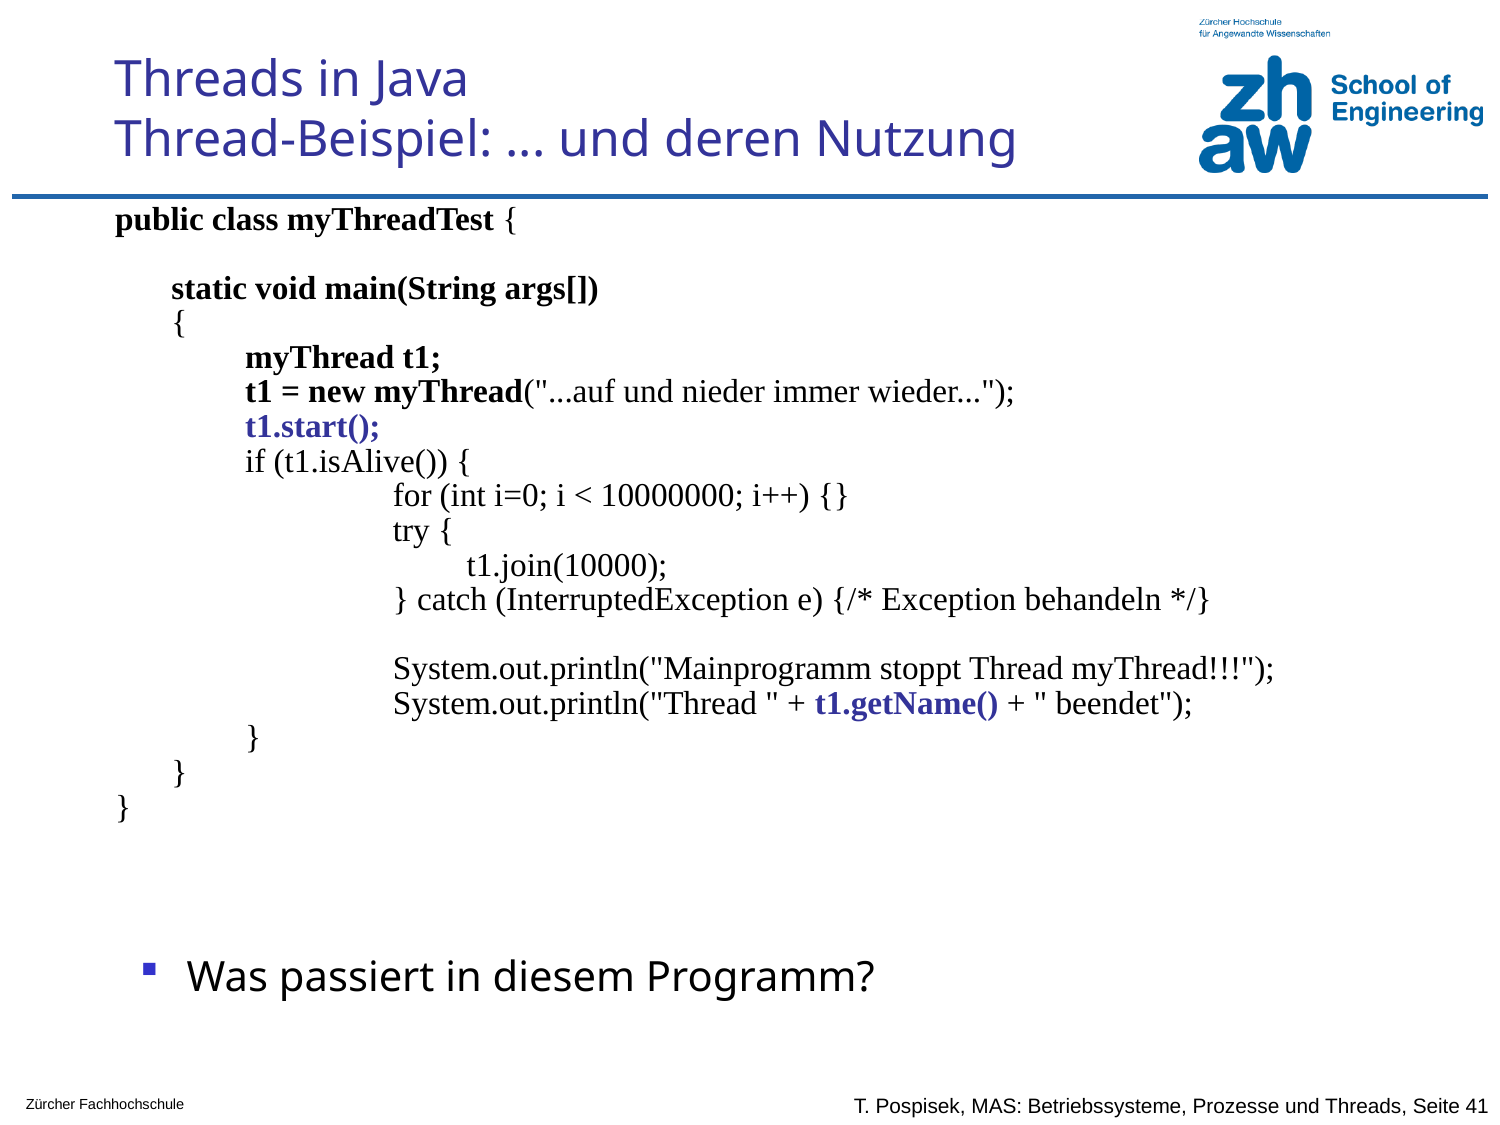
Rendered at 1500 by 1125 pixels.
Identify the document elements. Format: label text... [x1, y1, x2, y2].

text_box Was passiert in diesem Programm? [124, 937, 1313, 1008]
text_box public class myThreadTest { static void main(String args[]) { myThread t1; t1 = new myThread("...auf und nieder immer wieder..."); t1.start(); if (t1.isAlive()) { for (int i=0; i < 10000000; i++) {} try { t1.join(10000); } catch (InterruptedException e) {/* Exception behandeln */} System.out.println("Mainprogramm stoppt Thread myThread!!!"); System.out.println("Thread " + t1.getName() + " beendet"); } } } [99, 200, 1338, 925]
title Threads in Java Thread-Beispiel: ... und deren Nutzung [99, 50, 1379, 163]
picture [1199, 19, 1483, 173]
